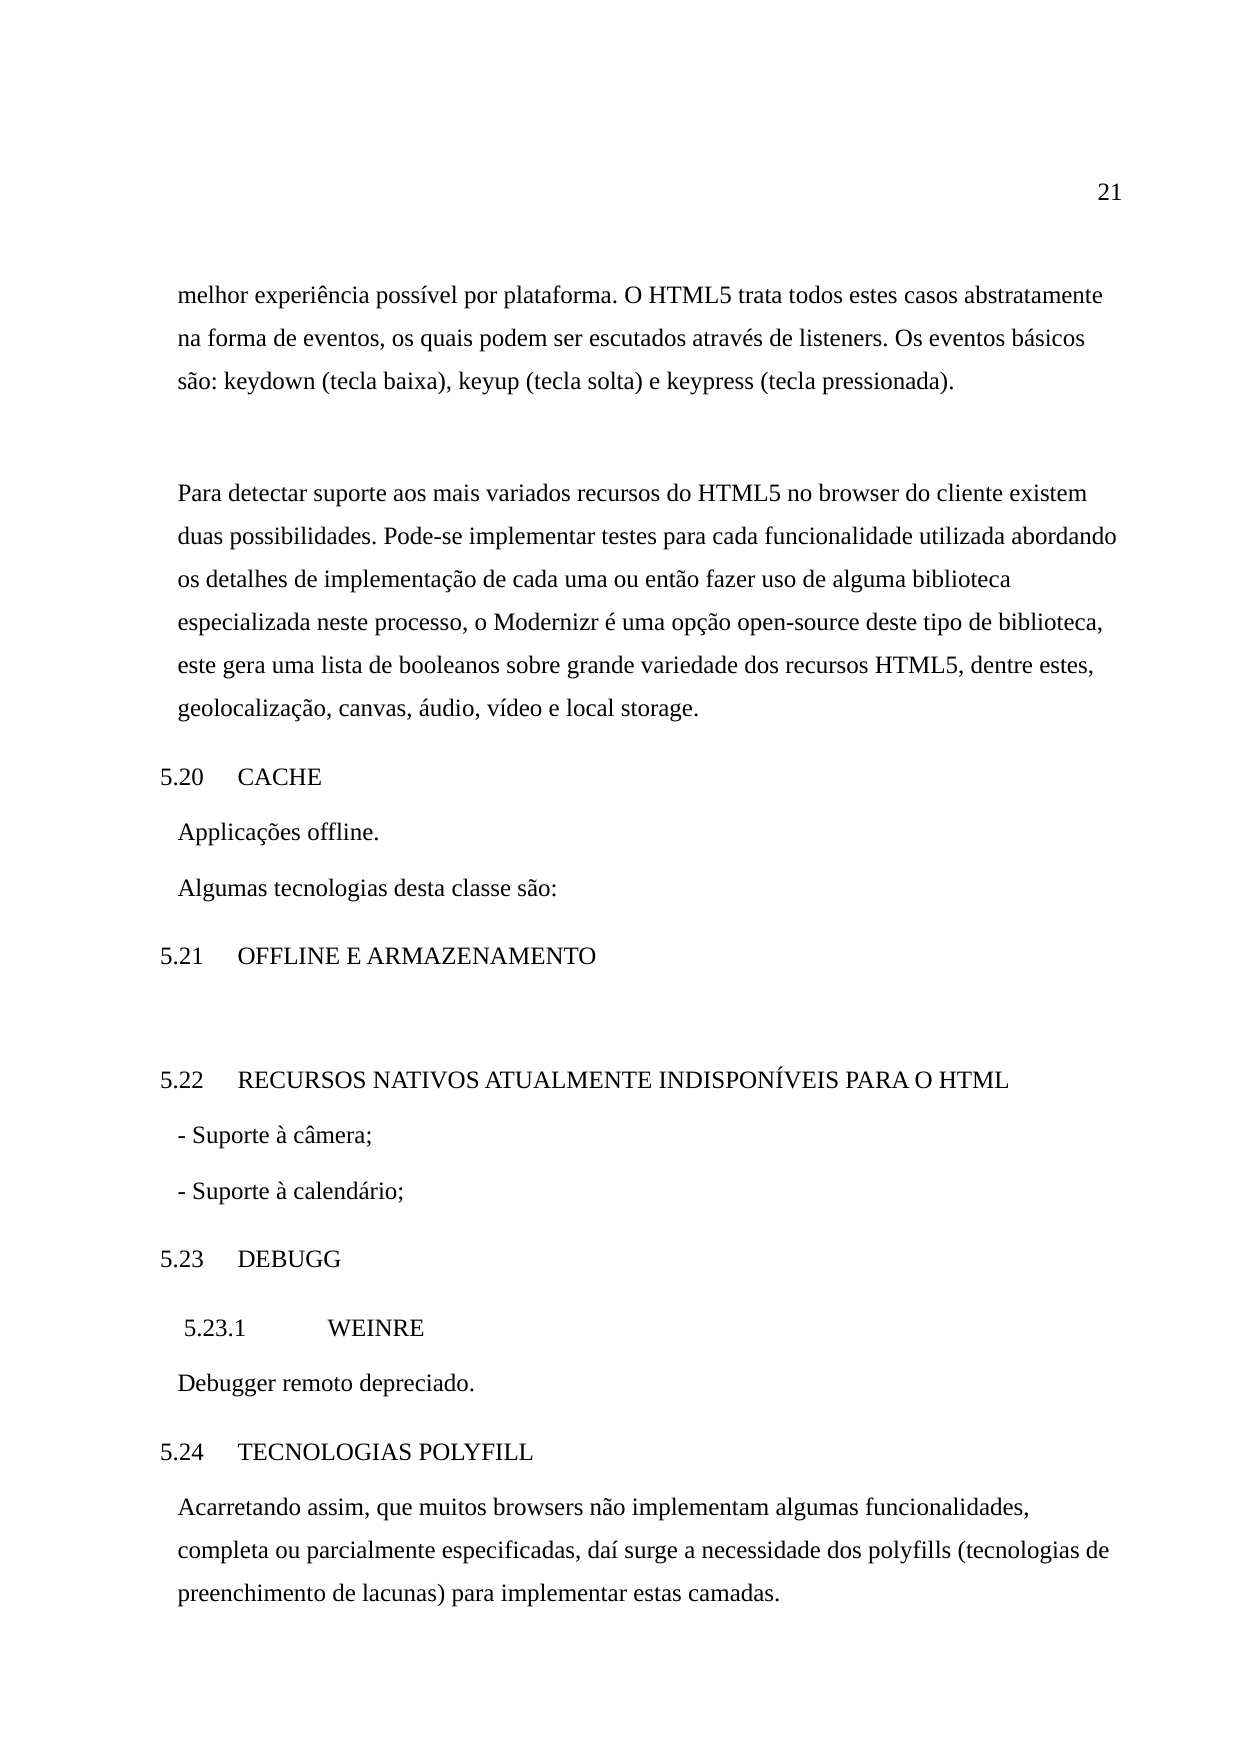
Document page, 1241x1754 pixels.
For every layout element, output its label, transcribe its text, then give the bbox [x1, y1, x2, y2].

text Acarretando assim, que muitos browsers não implementam algumas funcionalidades, completa ou parcialmente especificadas, daí surge a necessidade dos polyfills (tecnologias de preenchimento de lacunas) para implementar estas camadas. [177, 1492, 1122, 1607]
text Debugger remoto depreciado. [177, 1368, 1122, 1397]
text Applicações offline. [177, 817, 1122, 846]
subtitle OFFLINE E ARMAZENAMENTO [153, 941, 1122, 970]
text - Suporte à câmera; [177, 1120, 1122, 1149]
text Para detectar suporte aos mais variados recursos do HTML5 no browser do cliente existem duas possibilidades. Pode-se implementar testes para cada funcionalidade utilizada abordando os detalhes de implementação de cada uma ou então fazer uso de alguma biblioteca especializada neste processo, o Modernizr é uma opção open-source deste tipo de biblioteca, este gera uma lista de booleanos sobre grande variedade dos recursos HTML5, dentre estes, geolocalização, canvas, áudio, vídeo e local storage. [177, 478, 1122, 722]
subtitle TECNOLOGIAS POLYFILL [153, 1437, 1122, 1466]
subtitle RECURSOS NATIVOS ATUALMENTE INDISPONíVEIS PARA O HTML [153, 1065, 1122, 1094]
subtitle WEINRE [177, 1313, 1122, 1342]
subtitle CACHE [153, 762, 1122, 791]
text Algumas tecnologias desta classe são: [177, 873, 1122, 901]
subtitle DEBUGG [153, 1244, 1122, 1273]
text - Suporte à calendário; [177, 1176, 1122, 1204]
text melhor experiência possível por plataforma. O HTML5 trata todos estes casos abstratamente na forma de eventos, os quais podem ser escutados através de listeners. Os eventos básicos são: keydown (tecla baixa), keyup (tecla solta) e keypress (tecla pressionada). [177, 280, 1122, 395]
